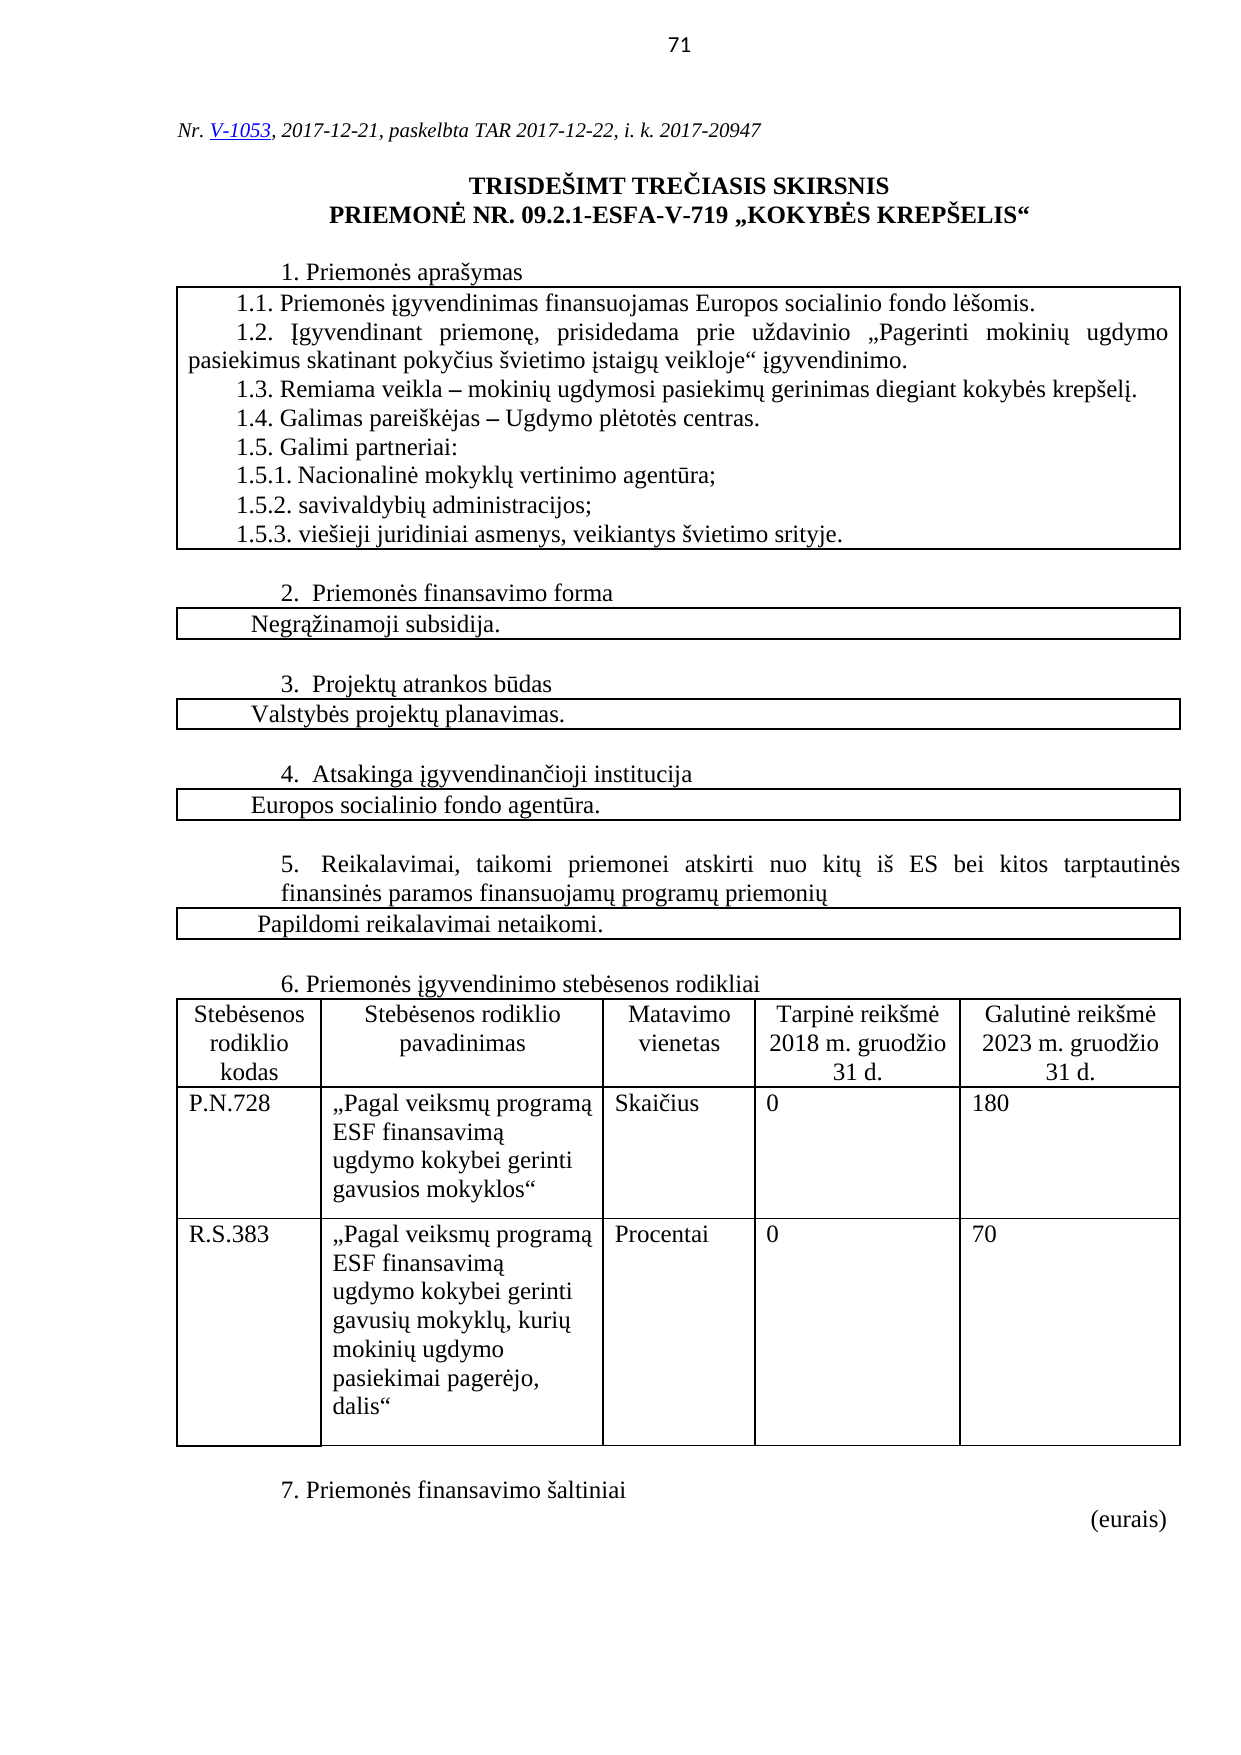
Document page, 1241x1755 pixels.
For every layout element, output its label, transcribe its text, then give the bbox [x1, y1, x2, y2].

table_cell 1.2. Įgyvendinant priemonę, prisidedama prie uždavinio „Pagerinti mokinių ugdymo pasiekimus skatinant pokyčius švietimo įstaigų veikloje“ įgyvendinimo. [178, 317, 1179, 374]
text (eurais) [281, 1504, 1167, 1533]
text 7. Priemonės finansavimo šaltiniai [281, 1476, 1181, 1504]
table_cell Procentai [604, 1219, 754, 1445]
table_cell 1.3. Remiama veikla – mokinių ugdymosi pasiekimų gerinimas diegiant kokybės krepšelį. [178, 374, 1179, 403]
text PRIEMONĖ NR. 09.2.1-ESFA-V-719 „KOKYBĖS KREPŠELIS“ [177, 200, 1181, 228]
table_header Stebėsenos rodiklio pavadinimas [322, 1000, 602, 1086]
table_header Tarpinė reikšmė 2018 m. gruodžio 31 d. [756, 1000, 959, 1086]
table_header Valstybės projektų planavimas. [178, 700, 1179, 728]
text 5. Reikalavimai, taikomi priemonei atskirti nuo kitų iš ES bei kitos tarptautinės finansinės paramos finansuojamų programų priemonių [281, 849, 1181, 907]
table_cell 70 [961, 1219, 1179, 1445]
text Nr. V-1053, 2017-12-21, paskelbta TAR 2017-12-22, i. k. 2017-20947 [177, 118, 1181, 142]
table_cell 0 [756, 1219, 959, 1445]
text TRISDEŠIMT TREČIASIS SKIRSNIS [177, 171, 1181, 200]
text 1. Priemonės aprašymas [281, 257, 1181, 286]
text 6. Priemonės įgyvendinimo stebėsenos rodikliai [281, 969, 1181, 997]
table_cell „Pagal veiksmų programą ESF finansavimą ugdymo kokybei gerinti gavusių mokyklų, kurių mokinių ugdymo pasiekimai pagerėjo, dalis“ [322, 1219, 602, 1445]
table_header Galutinė reikšmė 2023 m. gruodžio 31 d. [961, 1000, 1179, 1086]
table_header Negrąžinamoji subsidija. [178, 609, 1179, 638]
table_cell 1.5. Galimi partneriai: 1.5.1. Nacionalinė mokyklų vertinimo agentūra; 1.5.2. savivaldybių administracijos; 1.5.3. viešieji juridiniai asmenys, veikiantys švietimo srityje. [178, 432, 1179, 547]
table_cell 1.4. Galimas pareiškėjas – Ugdymo plėtotės centras. [178, 403, 1179, 432]
table_cell Skaičius [604, 1088, 754, 1218]
table_cell 180 [961, 1088, 1179, 1218]
table_cell R.S.383 [178, 1219, 320, 1445]
table_header Stebėsenos rodiklio kodas [178, 1000, 320, 1086]
table_header 1.1. Priemonės įgyvendinimas finansuojamas Europos socialinio fondo lėšomis. [178, 288, 1179, 317]
table_header Europos socialinio fondo agentūra. [178, 790, 1179, 819]
table_cell „Pagal veiksmų programą ESF finansavimą ugdymo kokybei gerinti gavusios mokyklos“ [322, 1088, 602, 1218]
table_header Papildomi reikalavimai netaikomi. [178, 909, 1179, 938]
table_header Matavimo vienetas [604, 1000, 754, 1086]
text 2. Priemonės finansavimo forma [281, 578, 1181, 607]
table_cell P.N.728 [178, 1088, 320, 1218]
table_cell 0 [756, 1088, 959, 1218]
text 3. Projektų atrankos būdas [281, 669, 1181, 697]
text 4. Atsakinga įgyvendinančioji institucija [281, 759, 1181, 788]
